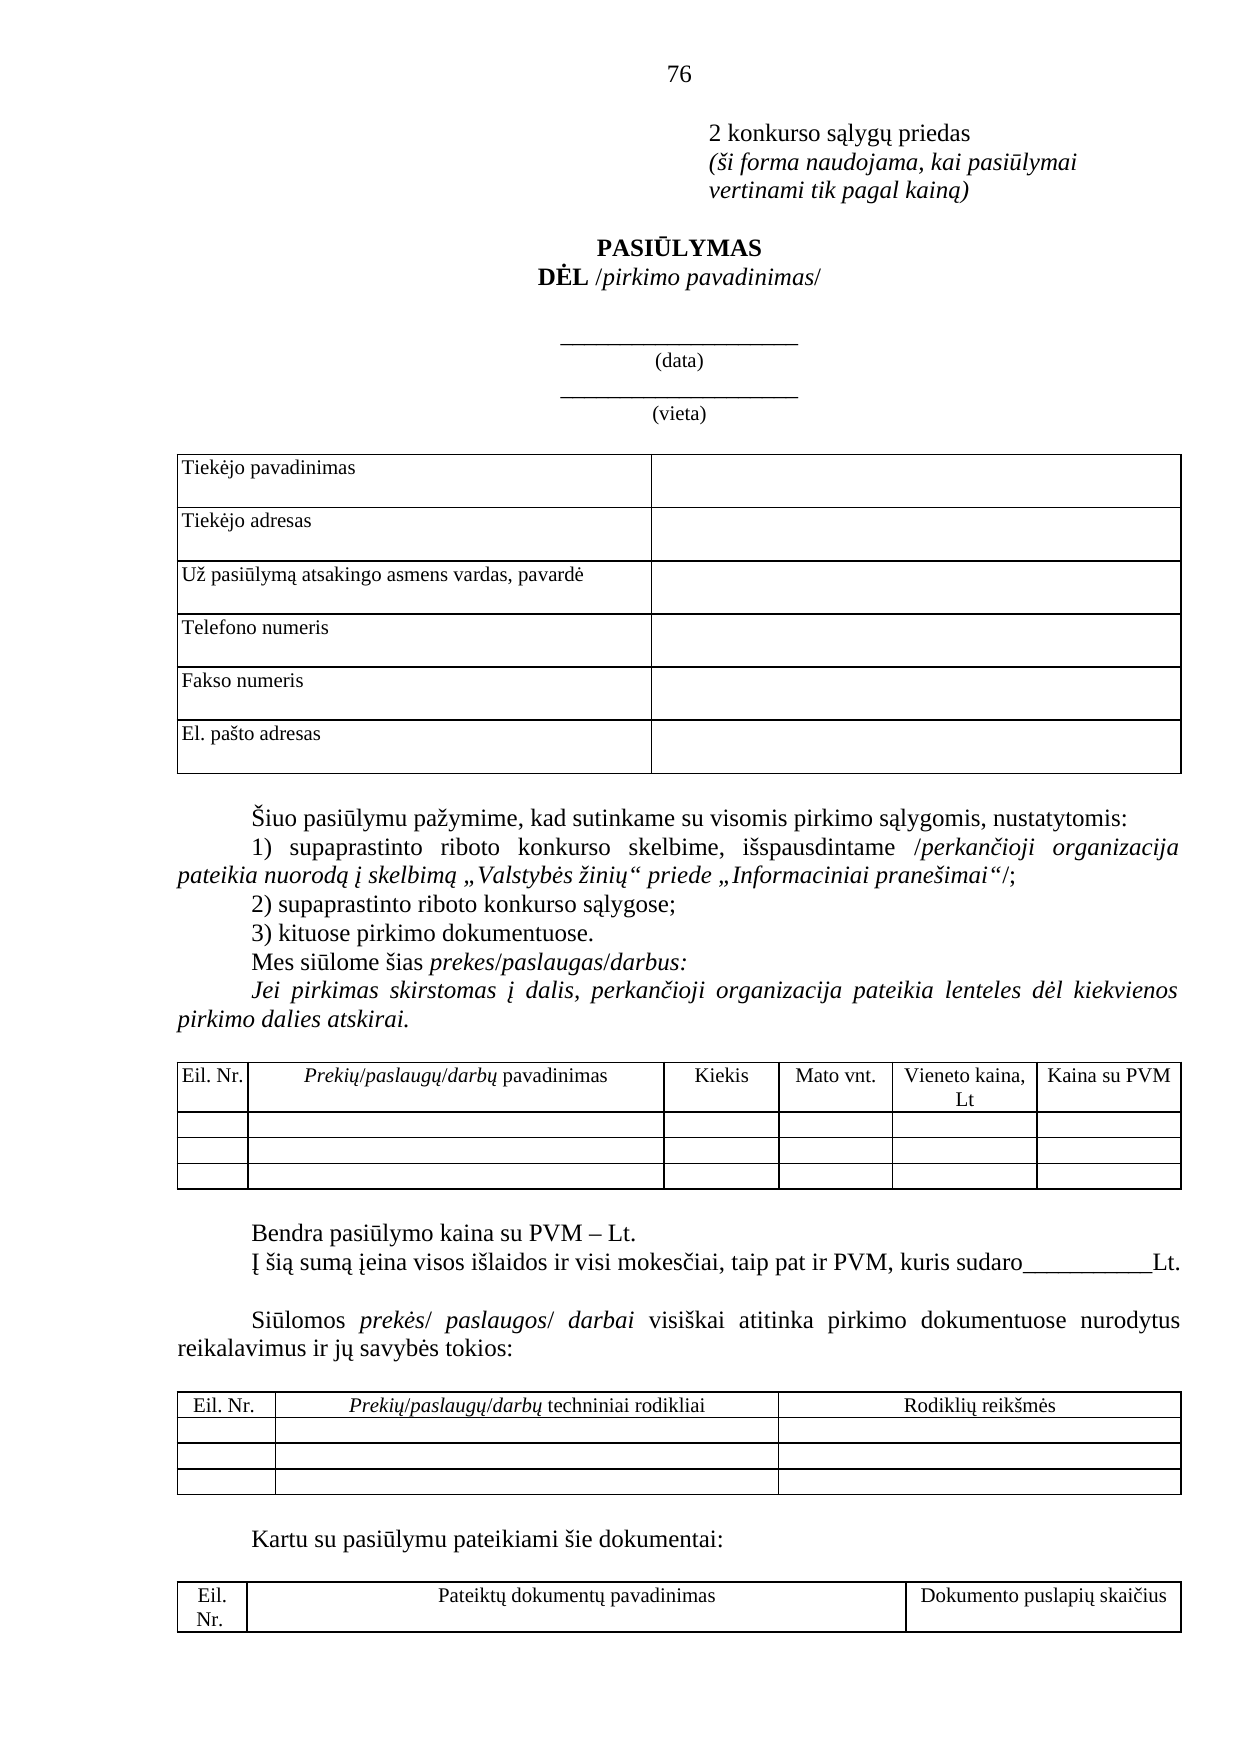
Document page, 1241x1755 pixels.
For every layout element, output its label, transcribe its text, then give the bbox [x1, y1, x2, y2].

table_cell [652, 508, 1180, 560]
text 3) kituose pirkimo dokumentuose. [177, 918, 1181, 947]
table_header Kaina su PVM [1038, 1063, 1180, 1111]
text Į šią sumą įeina visos išlaidos ir visi mokesčiai, taip pat ir PVM, kuris sudaro Lt. [177, 1247, 1181, 1276]
table_cell [249, 1113, 663, 1137]
text DĖL /pirkimo pavadinimas/ [177, 262, 1181, 291]
table_cell [665, 1138, 778, 1162]
table_cell [665, 1164, 778, 1188]
table_cell Fakso numeris [178, 668, 651, 719]
table_cell Telefono numeris [178, 615, 651, 666]
table_cell [779, 1444, 1180, 1468]
table_cell Už pasiūlymą atsakingo asmens vardas, pavardė [178, 562, 651, 613]
table_cell El. pašto adresas [178, 721, 651, 772]
table_cell Tiekėjo adresas [178, 508, 651, 560]
table_cell [178, 1470, 275, 1493]
table_cell [178, 1418, 275, 1442]
text vertinami tik pagal kainą) [177, 176, 1181, 204]
table_cell [178, 1138, 247, 1162]
table_cell [893, 1113, 1036, 1137]
table_cell [652, 668, 1180, 719]
table_header Dokumento puslapių skaičius [907, 1583, 1180, 1631]
text (ši forma naudojama, kai pasiūlymai [177, 147, 1181, 176]
table_cell [249, 1164, 663, 1188]
table_cell [893, 1138, 1036, 1162]
table_header Rodiklių reikšmės [779, 1393, 1180, 1417]
text PASIŪLYMAS [177, 233, 1181, 262]
text (data) [177, 348, 1181, 372]
table_header Eil. Nr. [178, 1393, 275, 1417]
text Siūlomos prekės/ paslaugos/ darbai visiškai atitinka pirkimo dokumentuose nurodytus reikalavimus ir jų savybės tokios: [177, 1305, 1181, 1362]
table_cell [178, 1164, 247, 1188]
table_header Vieneto kaina, Lt [893, 1063, 1036, 1111]
table_cell [780, 1138, 892, 1162]
table_cell [652, 562, 1180, 613]
text Mes siūlome šias prekes/paslaugas/darbus: [177, 947, 1181, 975]
text Bendra pasiūlymo kaina su PVM – Lt. [177, 1218, 1181, 1247]
text 1) supaprastinto riboto konkurso skelbime, išspausdintame /perkančioji organizacija pateikia nuorodą į skelbimą „Valstybės žinių“ priede „Informaciniai pranešimai“/; [177, 832, 1181, 889]
table_cell [652, 615, 1180, 666]
table_cell [276, 1444, 778, 1468]
text Jei pirkimas skirstomas į dalis, perkančioji organizacija pateikia lenteles dėl kiekvienos pirkimo dalies atskirai. [177, 975, 1181, 1033]
table_cell [779, 1418, 1180, 1442]
table_header [652, 455, 1180, 507]
table_header Eil. Nr. [178, 1063, 247, 1111]
table_cell [178, 1113, 247, 1137]
table_cell [779, 1470, 1180, 1493]
table_header Prekių/paslaugų/darbų pavadinimas [249, 1063, 663, 1111]
table_header Eil. Nr. [178, 1583, 246, 1631]
table_header Prekių/paslaugų/darbų techniniai rodikliai [276, 1393, 778, 1417]
table_cell [276, 1418, 778, 1442]
text Šiuo pasiūlymu pažymime, kad sutinkame su visomis pirkimo sąlygomis, nustatytomis: [177, 803, 1181, 832]
table_cell [1038, 1164, 1180, 1188]
table_cell [178, 1444, 275, 1468]
table_header Pateiktų dokumentų pavadinimas [248, 1583, 905, 1631]
table_header Mato vnt. [780, 1063, 892, 1111]
table_header Tiekėjo pavadinimas [178, 455, 651, 507]
table_cell [1038, 1113, 1180, 1137]
table_cell [652, 721, 1180, 772]
table_cell [276, 1470, 778, 1493]
text 2) supaprastinto riboto konkurso sąlygose; [177, 889, 1181, 918]
table_cell [1038, 1138, 1180, 1162]
table_cell [780, 1113, 892, 1137]
text (vieta) [177, 401, 1181, 425]
text 2 konkurso sąlygų priedas [709, 118, 1181, 147]
table_cell [249, 1138, 663, 1162]
text Kartu su pasiūlymu pateikiami šie dokumentai: [177, 1524, 1181, 1552]
table_cell [665, 1113, 778, 1137]
table_cell [893, 1164, 1036, 1188]
table_cell [780, 1164, 892, 1188]
table_header Kiekis [665, 1063, 778, 1111]
